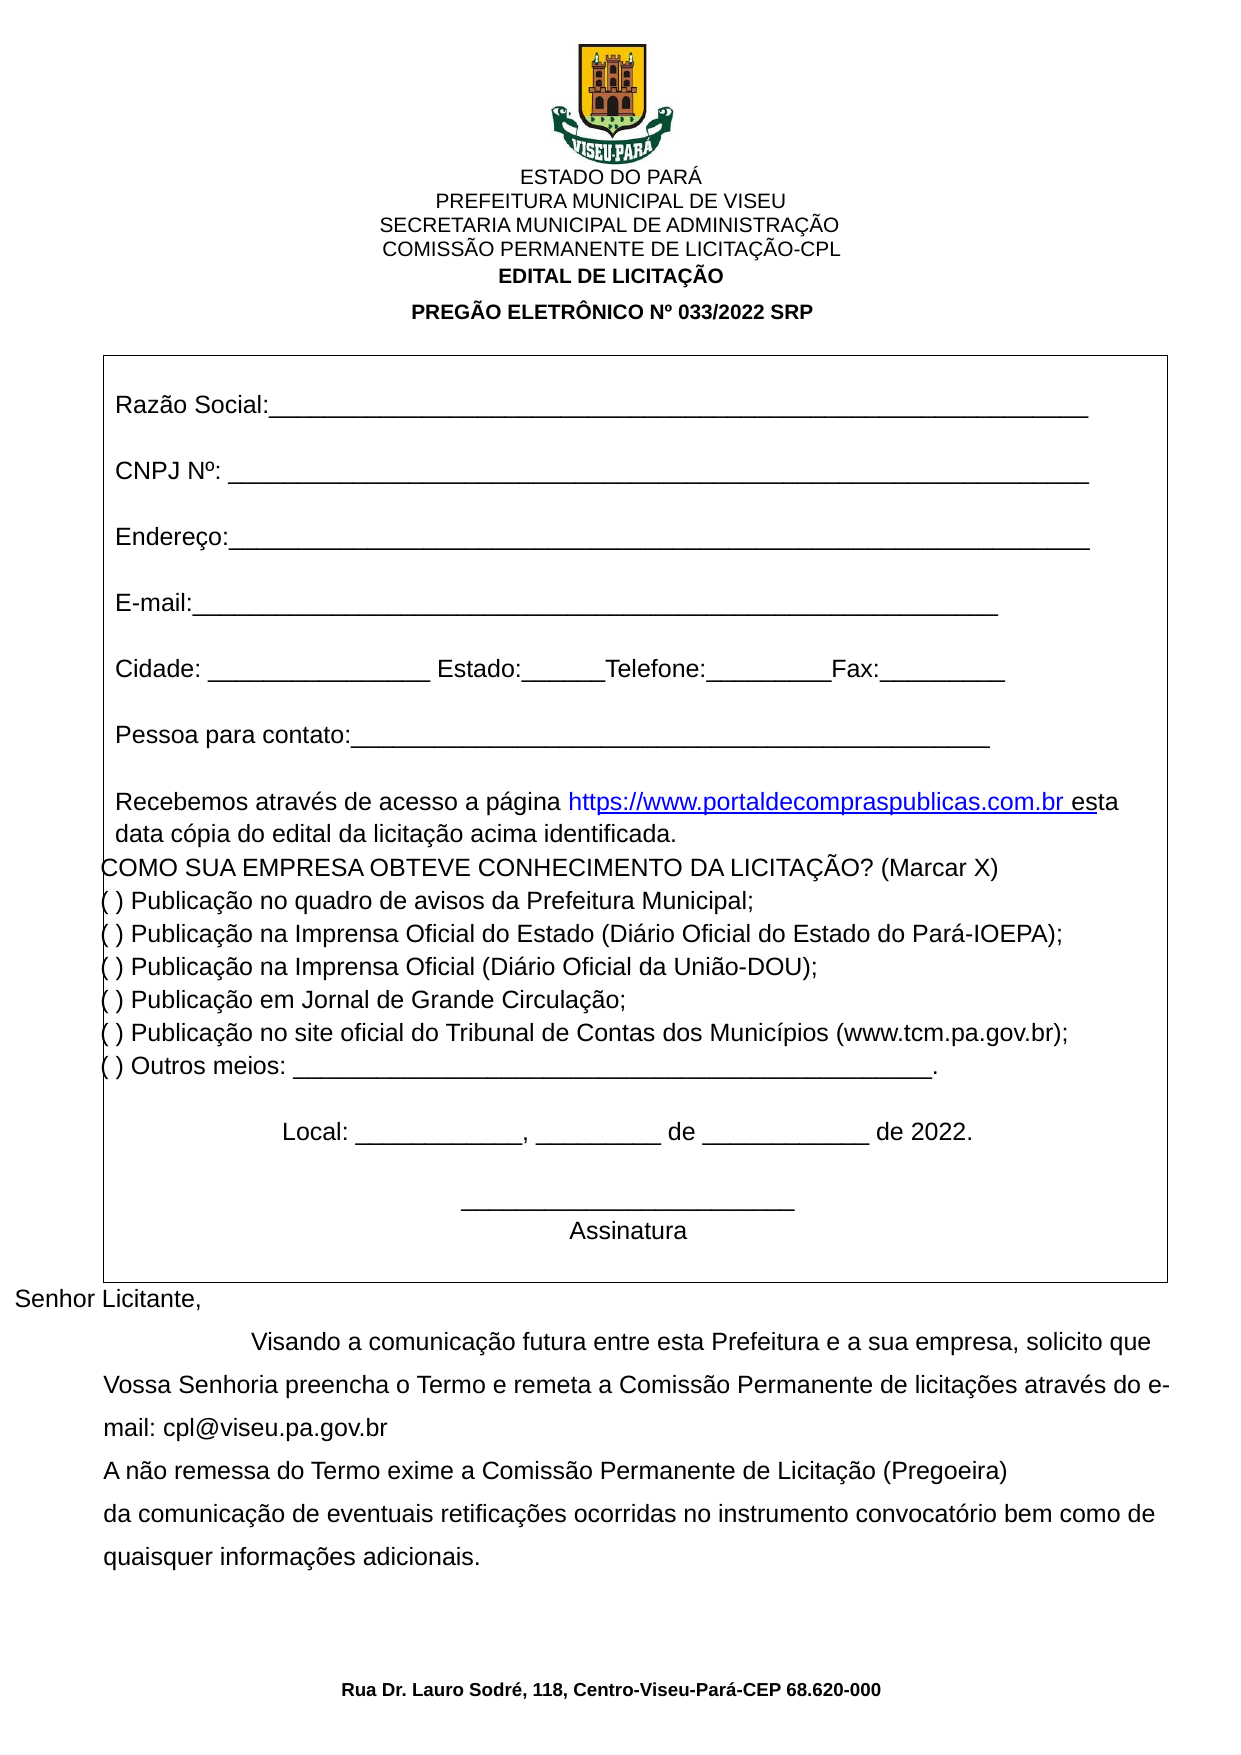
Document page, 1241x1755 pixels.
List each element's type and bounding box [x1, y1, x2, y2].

picture [551, 44, 674, 165]
